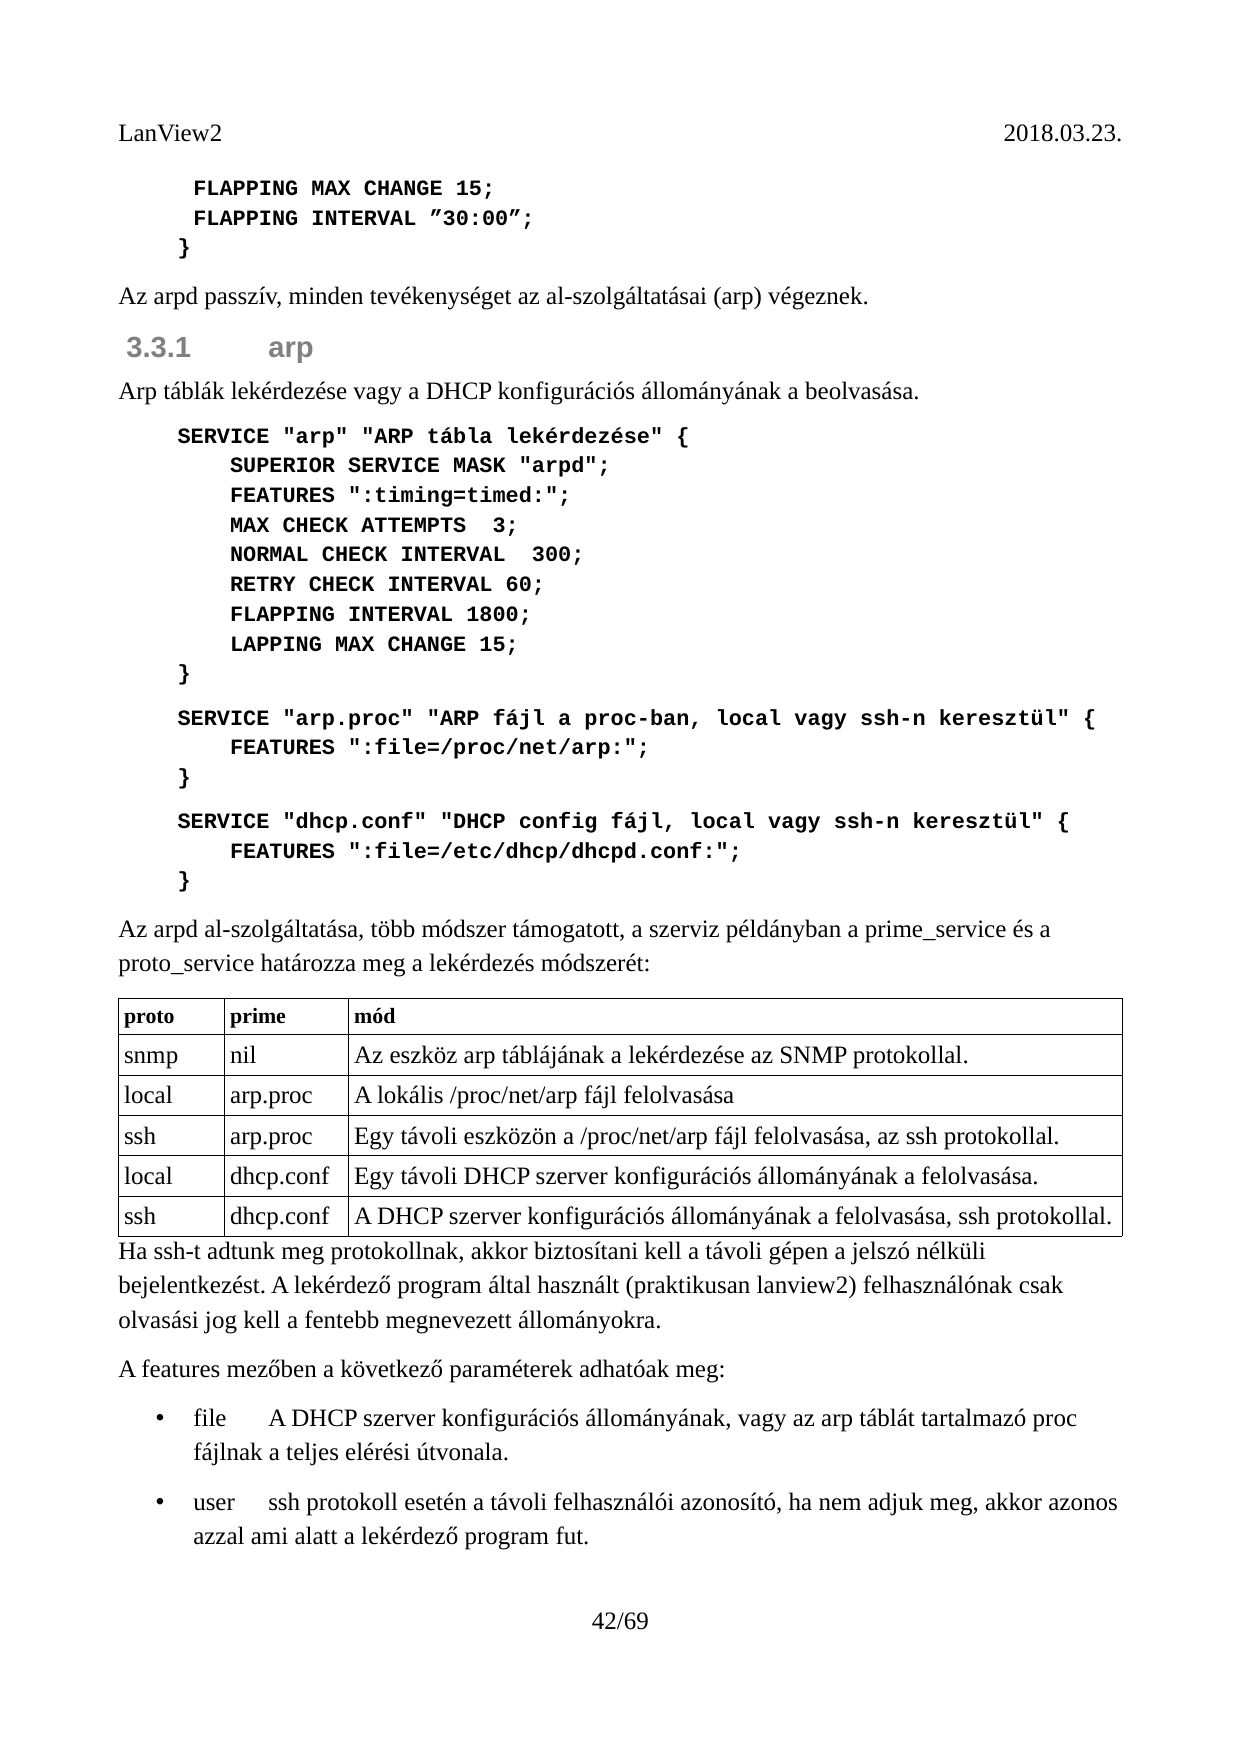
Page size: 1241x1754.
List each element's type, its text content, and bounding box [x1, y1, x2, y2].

text FLAPPING MAX CHANGE 15; FLAPPING INTERVAL ”30:00”; } [177, 177, 1122, 261]
table_cell nil [225, 1035, 348, 1074]
text SERVICE "arp" "ARP tábla lekérdezése" { SUPERIOR SERVICE MASK "arpd"; FEATURES ":timing=timed:"; MAX CHECK ATTEMPTS 3; NORMAL CHECK INTERVAL 300; RETRY CHECK INTERVAL 60; FLAPPING INTERVAL 1800; LAPPING MAX CHANGE 15; } [177, 425, 1122, 687]
table_cell local [119, 1076, 224, 1115]
text Az arpd al-szolgáltatása, több módszer támogatott, a szerviz példányban a prime_service és a proto_service határozza meg a lekérdezés módszerét: [118, 914, 1122, 977]
table_cell Az eszköz arp táblájának a lekérdezése az SNMP protokollal. [349, 1035, 1122, 1074]
table_cell snmp [119, 1035, 224, 1074]
text SERVICE "arp.proc" "ARP fájl a proc-ban, local vagy ssh-n keresztül" { FEATURES ":file=/proc/net/arp:"; } [177, 707, 1122, 791]
table_cell Egy távoli eszközön a /proc/net/arp fájl felolvasása, az ssh protokollal. [349, 1116, 1122, 1155]
table_cell arp.proc [225, 1116, 348, 1155]
table_cell Egy távoli DHCP szerver konfigurációs állományának a felolvasása. [349, 1156, 1122, 1196]
table_cell A lokális /proc/net/arp fájl felolvasása [349, 1076, 1122, 1115]
table_cell A DHCP szerver konfigurációs állományának a felolvasása, ssh protokollal. [349, 1197, 1122, 1236]
table_cell arp.proc [225, 1076, 348, 1115]
table_cell ssh [119, 1116, 224, 1155]
table_header prime [225, 999, 348, 1034]
table_cell dhcp.conf [225, 1197, 348, 1236]
text A features mezőben a következő paraméterek adhatóak meg: [118, 1354, 1122, 1383]
text Ha ssh-t adtunk meg protokollnak, akkor biztosítani kell a távoli gépen a jelszó nélküli bejelentkezést. A lekérdező program által használt (praktikusan lanview2) felhasználónak csak olvasási jog kell a fentebb megnevezett állományokra. [118, 1237, 1122, 1334]
text SERVICE "dhcp.conf" "DHCP config fájl, local vagy ssh-n keresztül" { FEATURES ":file=/etc/dhcp/dhcpd.conf:"; } [177, 810, 1122, 894]
text Az arpd passzív, minden tevékenységet az al-szolgáltatásai (arp) végeznek. [118, 281, 1122, 309]
text Arp táblák lekérdezése vagy a DHCP konfigurációs állományának a beolvasása. [118, 376, 1122, 404]
table_header proto [119, 999, 224, 1034]
subtitle arp [118, 330, 1122, 363]
list user ssh protokoll esetén a távoli felhasználói azonosító, ha nem adjuk meg, akkor azonos azzal ami alatt a lekérdező program fut. [156, 1487, 1122, 1550]
table_cell ssh [119, 1197, 224, 1236]
table_cell dhcp.conf [225, 1156, 348, 1196]
table_header mód [349, 999, 1122, 1034]
list file A DHCP szerver konfigurációs állományának, vagy az arp táblát tartalmazó proc fájlnak a teljes elérési útvonala. [156, 1403, 1122, 1466]
table_cell local [119, 1156, 224, 1196]
